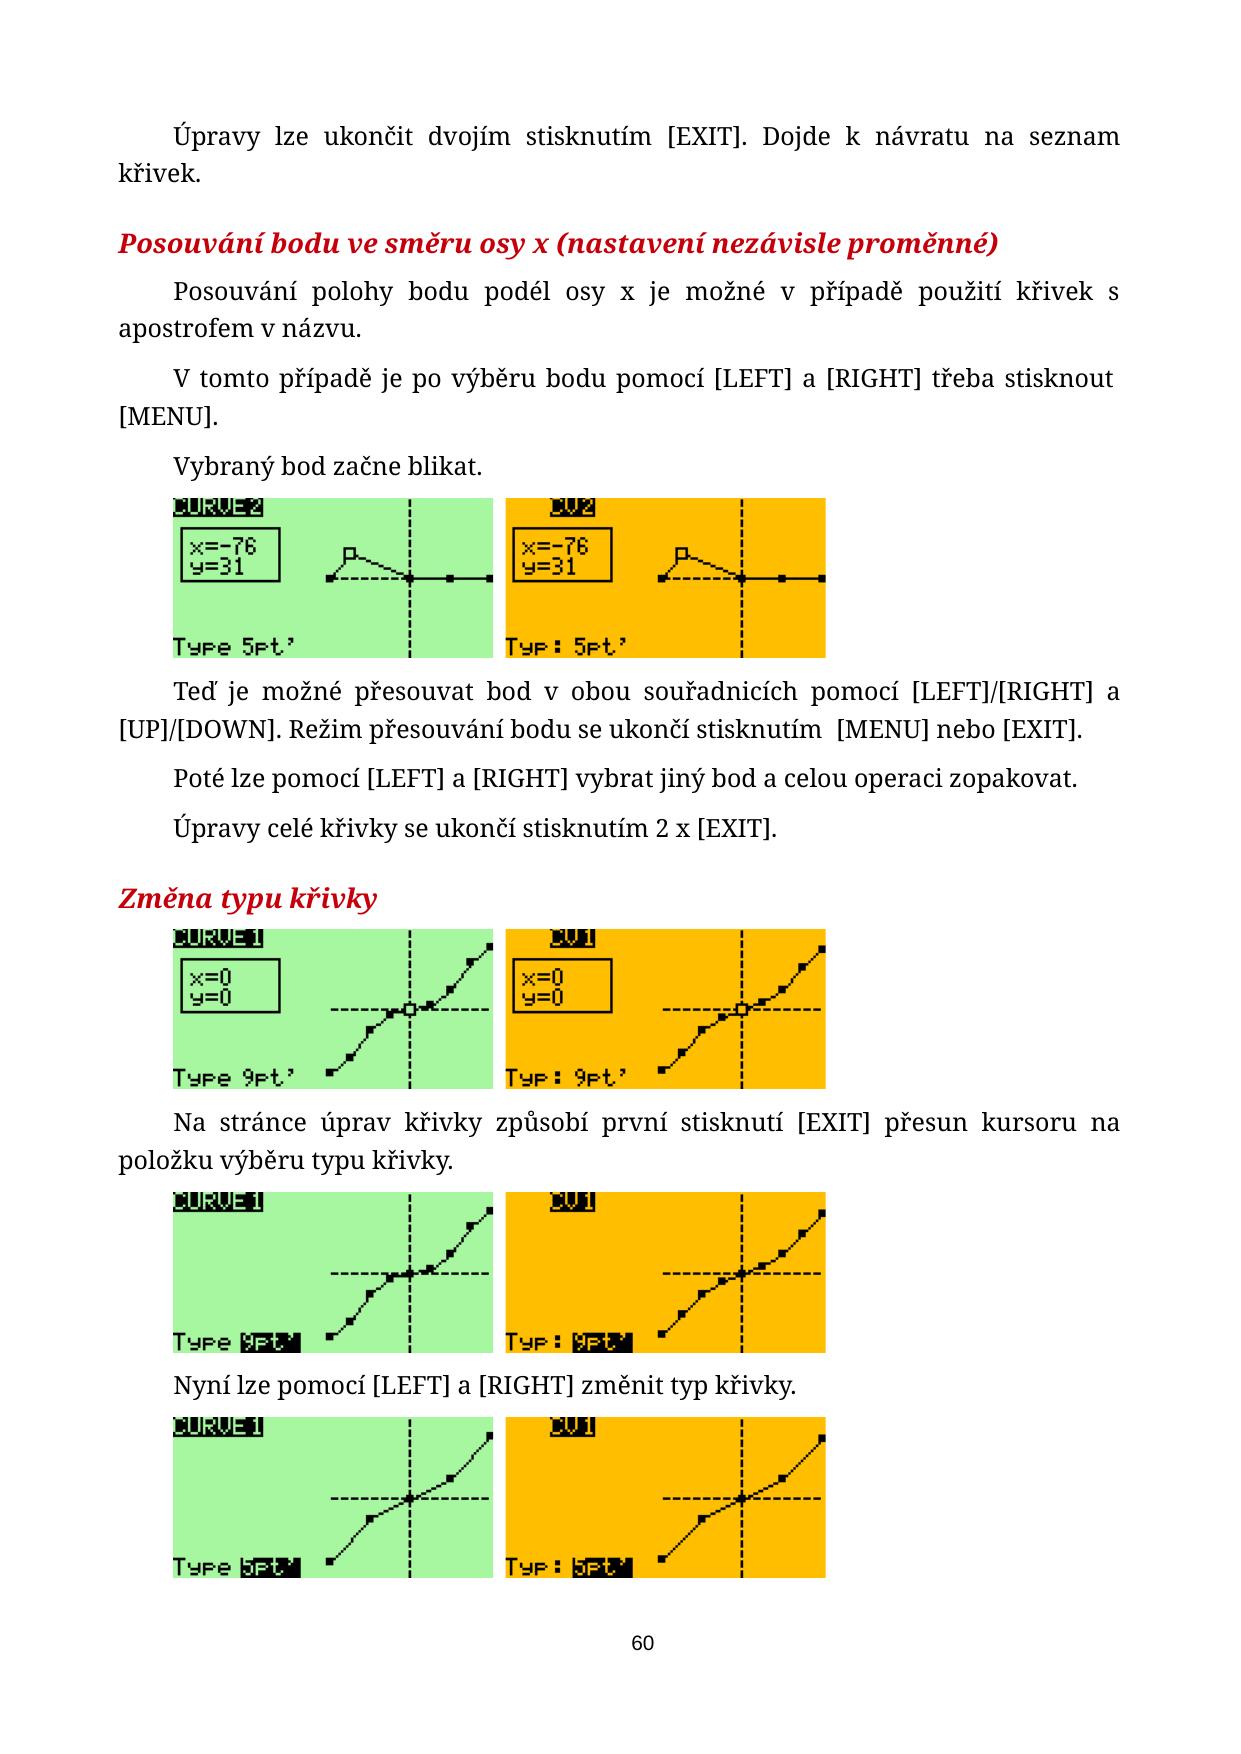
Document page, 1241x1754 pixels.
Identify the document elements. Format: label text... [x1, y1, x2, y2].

text Úpravy celé křivky se ukončí stisknutím 2 x [EXIT]. [118, 811, 1122, 845]
text Teď je možné přesouvat bod v obou souřadnicích pomocí [LEFT]/[RIGHT] a [UP]/[DOWN]. Režim přesouvání bodu se ukončí stisknutím [MENU] nebo [EXIT]. [118, 674, 1122, 745]
text Nyní lze pomocí [LEFT] a [RIGHT] změnit typ křivky. [118, 1368, 1122, 1402]
picture [173, 1417, 494, 1578]
text Poté lze pomocí [LEFT] a [RIGHT] vybrat jiný bod a celou operaci zopakovat. [118, 761, 1122, 795]
text Posouvání polohy bodu podél osy x je možné v případě použití křivek s apostrofem v ná­zvu. [118, 273, 1122, 345]
subtitle Změna typu křivky [118, 880, 1122, 917]
picture [173, 929, 494, 1089]
text Úpravy lze ukončit dvojím stisknutím [EXIT]. Dojde k návratu na seznam křivek. [118, 118, 1122, 189]
picture [173, 1192, 494, 1353]
text Vybraný bod začne blikat. [118, 448, 1122, 482]
subtitle Posouvání bodu ve směru osy x (nastavení nezávisle proměnné) [118, 224, 1122, 261]
picture [505, 929, 826, 1089]
picture [505, 1192, 826, 1353]
text V tomto případě je po výběru bodu pomocí [LEFT] a [RIGHT] třeba stisknout [MENU]. [118, 361, 1122, 432]
text Na stránce úprav křivky způsobí první stisknutí [EXIT] přesun kursoru na položku výbě­ru typu křivky. [118, 1105, 1122, 1176]
picture [505, 1417, 826, 1578]
picture [505, 498, 826, 658]
picture [173, 498, 494, 658]
